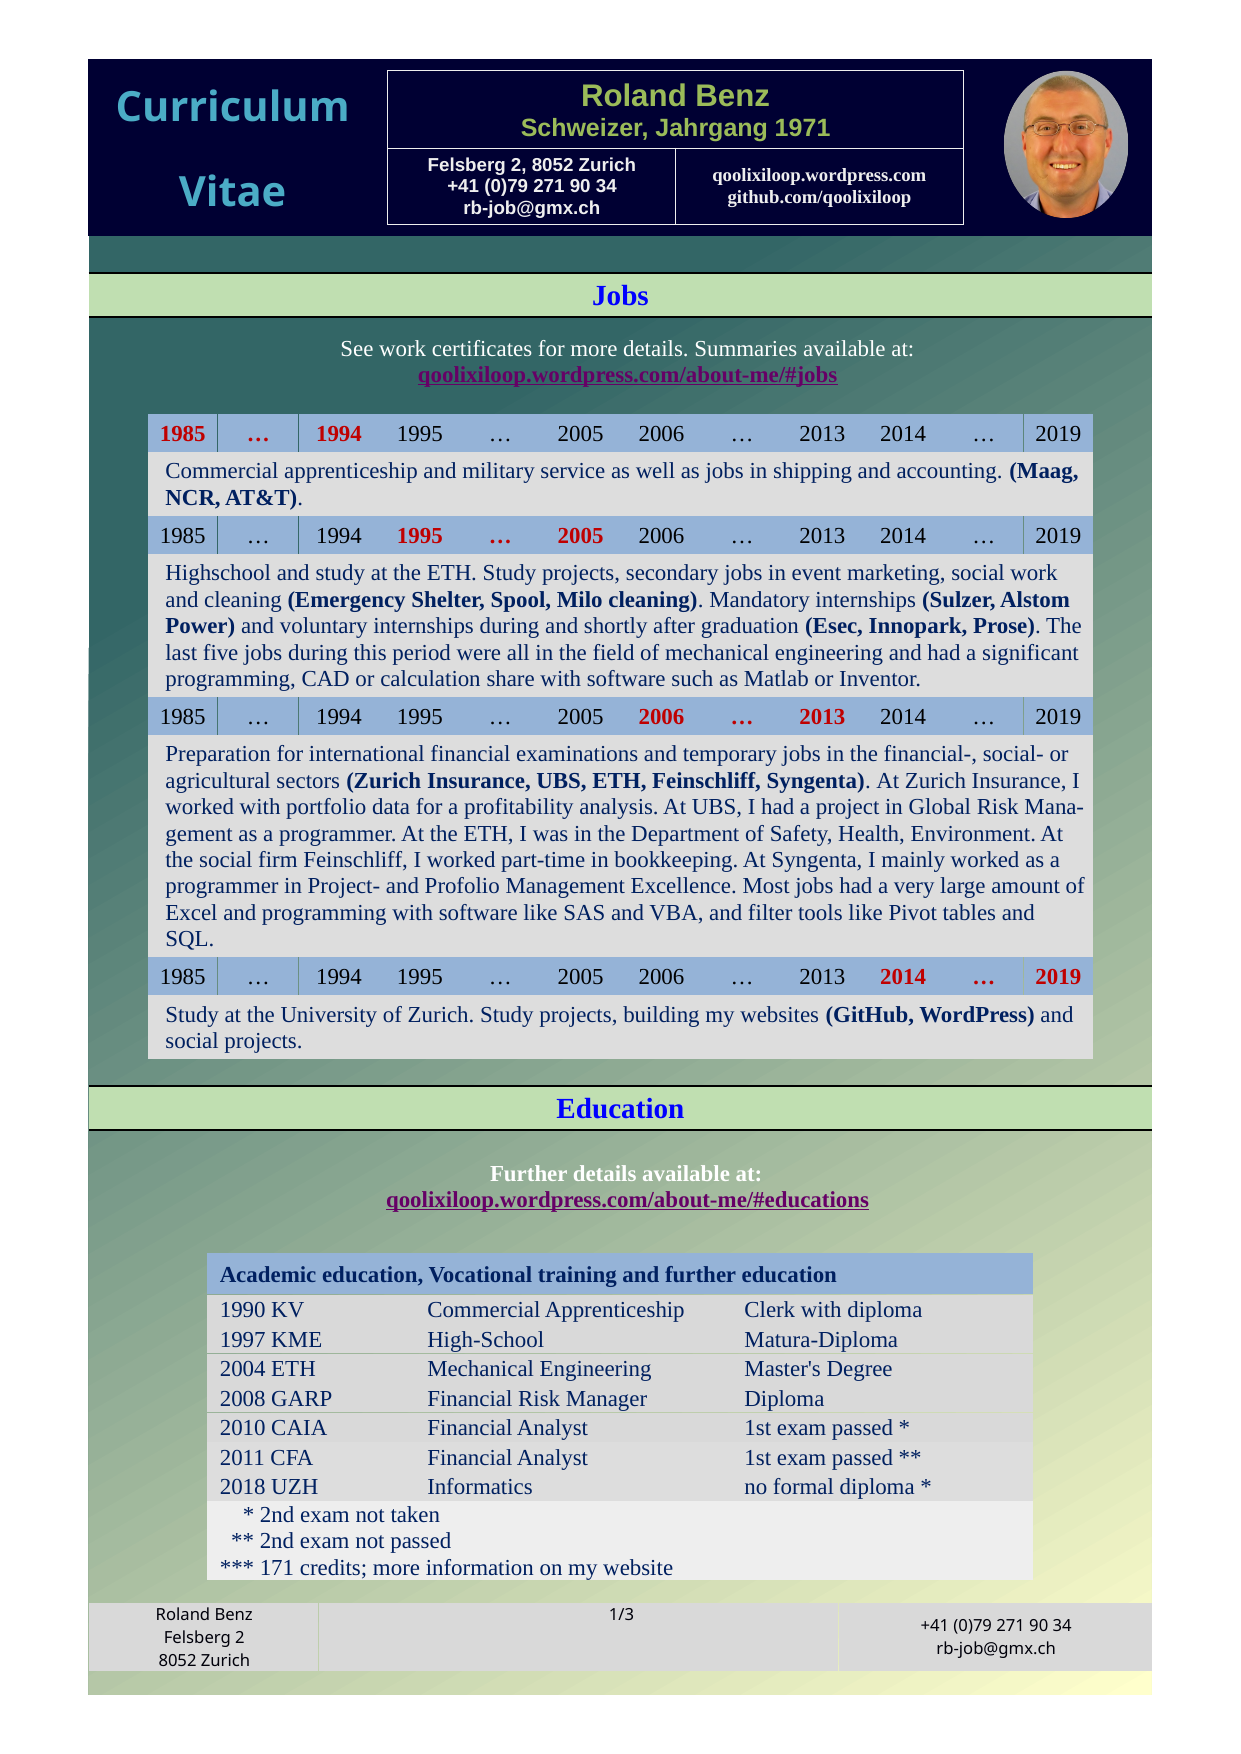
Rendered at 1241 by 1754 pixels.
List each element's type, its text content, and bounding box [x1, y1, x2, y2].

table_header 1985 [148, 414, 217, 452]
table_cell 2019 [1024, 516, 1093, 554]
table_cell … [460, 516, 540, 554]
table_cell Financial Risk Manager [414, 1383, 731, 1412]
table_cell Study at the University of Zurich. Study projects, building my websites (GitHub, WordPress) and social projects. [148, 995, 1093, 1059]
table_cell 2005 [540, 697, 621, 735]
table_cell … [218, 697, 298, 735]
table_cell 2014 [862, 957, 943, 995]
table_cell * 2nd exam not taken ** 2nd exam not passed *** 171 credits; more information on my website [207, 1501, 1033, 1580]
table_header 2013 [782, 414, 862, 452]
table_cell … [702, 957, 782, 995]
table_cell … [943, 516, 1023, 554]
table_cell no formal diploma * [731, 1471, 1033, 1501]
text Jobs [89, 274, 1152, 316]
table_cell Financial Analyst [414, 1413, 731, 1442]
table_cell 2014 [862, 697, 943, 735]
table_cell Informatics [414, 1471, 731, 1501]
text qoolixiloop.wordpress.com/about-me/#jobs [103, 361, 1152, 388]
table_header 2006 [621, 414, 702, 452]
table_header Academic education, Vocational training and further education [207, 1253, 1033, 1294]
table_cell … [702, 697, 782, 735]
table_header … [702, 414, 782, 452]
table_cell 1990 KV [207, 1295, 414, 1324]
table_cell Preparation for international financial examinations and temporary jobs in the financial-, social- or agricultural sectors (Zurich Insurance, UBS, ETH, Feinschliff, Syngenta). At Zurich Insurance, I worked with portfolio data for a profitability analysis. At UBS, I had a project in Global Risk Mana-gement as a programmer. At the ETH, I was in the Department of Safety, Health, Environment. At the social firm Feinschliff, I worked part-time in bookkeeping. At Syngenta, I mainly worked as a programmer in Project- and Profolio Management Excellence. Most jobs had a very large amount of Excel and programming with software like SAS and VBA, and filter tools like Pivot tables and SQL. [148, 735, 1093, 957]
table_cell 2005 [540, 516, 621, 554]
table_cell Highschool and study at the ETH. Study projects, secondary jobs in event marketing, social work and cleaning (Emergency Shelter, Spool, Milo cleaning). Mandatory internships (Sulzer, Alstom Power) and voluntary internships during and shortly after graduation (Esec, Innopark, Prose). The last five jobs during this period were all in the field of mechanical engineering and had a significant programming, CAD or calculation share with software such as Matlab or Inventor. [148, 554, 1093, 697]
table_cell 1995 [379, 957, 460, 995]
table_cell Clerk with diploma [731, 1295, 1033, 1324]
text Education [89, 1087, 1152, 1129]
table_cell Diploma [731, 1383, 1033, 1412]
table_cell … [943, 957, 1023, 995]
picture [1003, 70, 1129, 218]
table_cell Master's Degree [731, 1354, 1033, 1383]
table_cell 2004 ETH [207, 1354, 414, 1383]
table_header 1994 [299, 414, 379, 452]
text See work certificates for more details. Summaries available at: [103, 335, 1152, 361]
table_cell 2005 [540, 957, 621, 995]
table_header … [460, 414, 540, 452]
table_cell 2006 [621, 697, 702, 735]
table_cell 2013 [782, 697, 862, 735]
table_cell 2014 [862, 516, 943, 554]
table_cell 2019 [1024, 957, 1093, 995]
table_cell 1995 [379, 697, 460, 735]
table_cell … [460, 957, 540, 995]
table_cell 2006 [621, 516, 702, 554]
table_cell 1985 [148, 697, 217, 735]
text qoolixiloop.wordpress.com/about-me/#educations [103, 1186, 1152, 1212]
table_cell … [218, 516, 298, 554]
table_cell 2013 [782, 516, 862, 554]
table_cell Commercial Apprenticeship [414, 1295, 731, 1324]
table_cell Matura-Diploma [731, 1324, 1033, 1353]
table_cell … [460, 697, 540, 735]
table_header 2005 [540, 414, 621, 452]
table_cell 2013 [782, 957, 862, 995]
table_cell 1994 [299, 957, 379, 995]
table_cell 1997 KME [207, 1324, 414, 1353]
table_cell 1994 [299, 697, 379, 735]
table_cell … [218, 957, 298, 995]
table_cell 2018 UZH [207, 1471, 414, 1501]
table_cell … [702, 516, 782, 554]
table_cell 1995 [379, 516, 460, 554]
table_cell 2010 CAIA [207, 1413, 414, 1442]
text Further details available at: [100, 1160, 1152, 1186]
table_cell 2019 [1024, 697, 1093, 735]
table_cell Financial Analyst [414, 1442, 731, 1471]
table_cell Mechanical Engineering [414, 1354, 731, 1383]
table_cell 1985 [148, 516, 217, 554]
table_cell … [943, 697, 1023, 735]
table_cell Commercial apprenticeship and military service as well as jobs in shipping and accounting. (Maag, NCR, AT&T). [148, 452, 1093, 516]
table_cell 1985 [148, 957, 217, 995]
table_header … [218, 414, 298, 452]
table_cell 1st exam passed * [731, 1413, 1033, 1442]
table_header 2014 [862, 414, 943, 452]
table_cell 1994 [299, 516, 379, 554]
table_cell 1st exam passed ** [731, 1442, 1033, 1471]
table_header 1995 [379, 414, 460, 452]
table_header 2019 [1024, 414, 1093, 452]
table_cell High-School [414, 1324, 731, 1353]
table_cell 2011 CFA [207, 1442, 414, 1471]
table_header … [943, 414, 1023, 452]
table_cell 2006 [621, 957, 702, 995]
table_cell 2008 GARP [207, 1383, 414, 1412]
